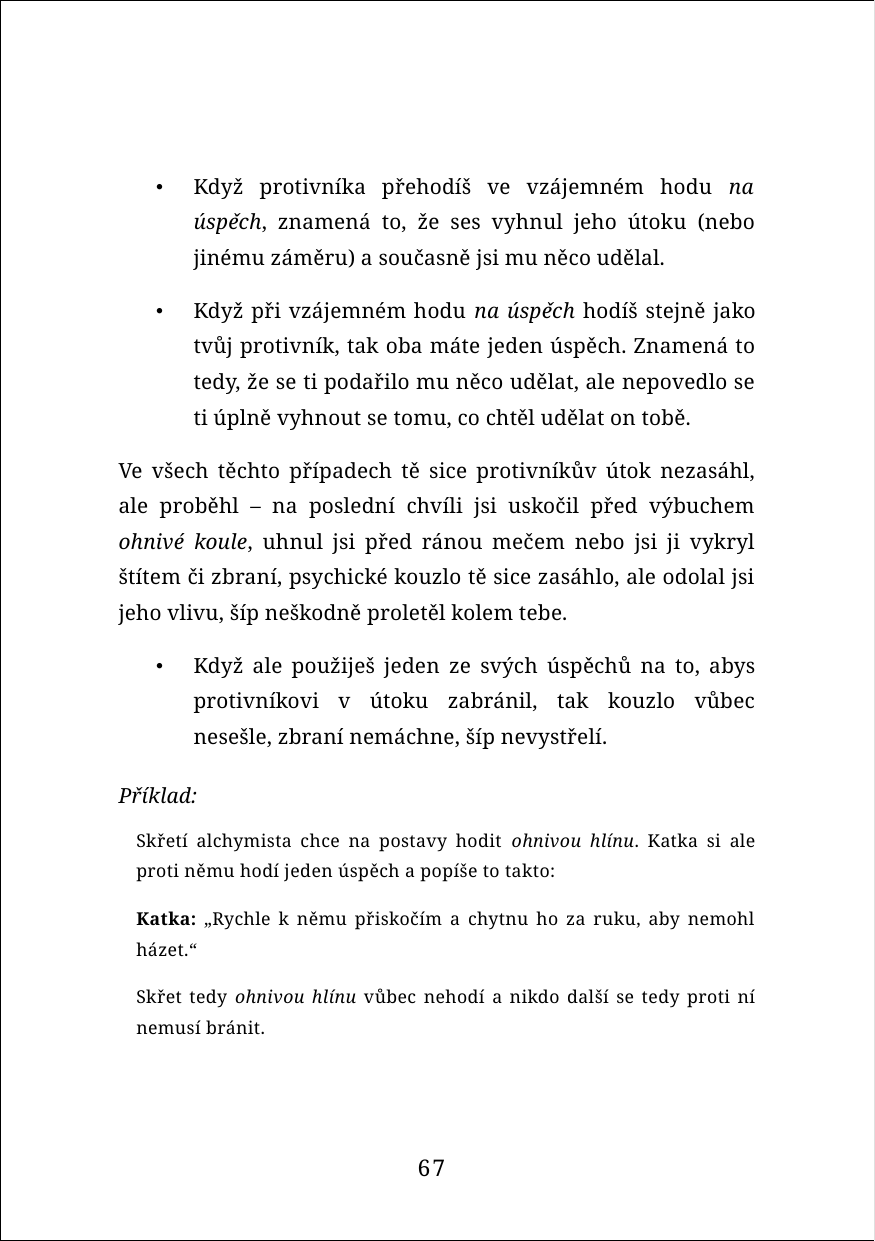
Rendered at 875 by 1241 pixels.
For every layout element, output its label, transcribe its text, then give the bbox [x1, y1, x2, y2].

text Příklad: [118, 781, 756, 810]
list Když protivníka přehodíš ve vzájemném hodu na úspěch, znamená to, že ses vyhnul jeho útoku (nebo jinému záměru) a současně jsi mu něco udělal. [156, 172, 756, 271]
text Katka: „Rychle k němu přiskočím a chytnu ho za ruku, aby nemohl házet.“ [136, 907, 756, 961]
text Skřetí alchymista chce na postavy hodit ohnivou hlínu. Katka si ale proti němu hodí jeden úspěch a popíše to takto: [136, 829, 756, 883]
text Skřet tedy ohnivou hlínu vůbec nehodí a nikdo další se tedy proti ní nemusí bránit. [136, 985, 756, 1039]
text Ve všech těchto případech tě sice protivníkův útok nezasáhl, ale proběhl – na poslední chvíli jsi uskočil před výbuchem ohnivé koule, uhnul jsi před ránou mečem nebo jsi ji vykryl štítem či zbraní, psychické kouzlo tě sice zasáhlo, ale odolal jsi jeho vlivu, šíp neškodně proletěl kolem tebe. [118, 456, 756, 626]
list Když při vzájemném hodu na úspěch hodíš stejně jako tvůj protivník, tak oba máte jeden úspěch. Znamená to tedy, že se ti podařilo mu něco udělat, ale nepovedlo se ti úplně vyhnout se tomu, co chtěl udělat on tobě. [156, 296, 756, 431]
list Když ale použiješ jeden ze svých úspěchů na to, abys protivníkovi v útoku zabránil, tak kouzlo vůbec nesešle, zbraní nemáchne, šíp nevystřelí. [156, 651, 756, 751]
